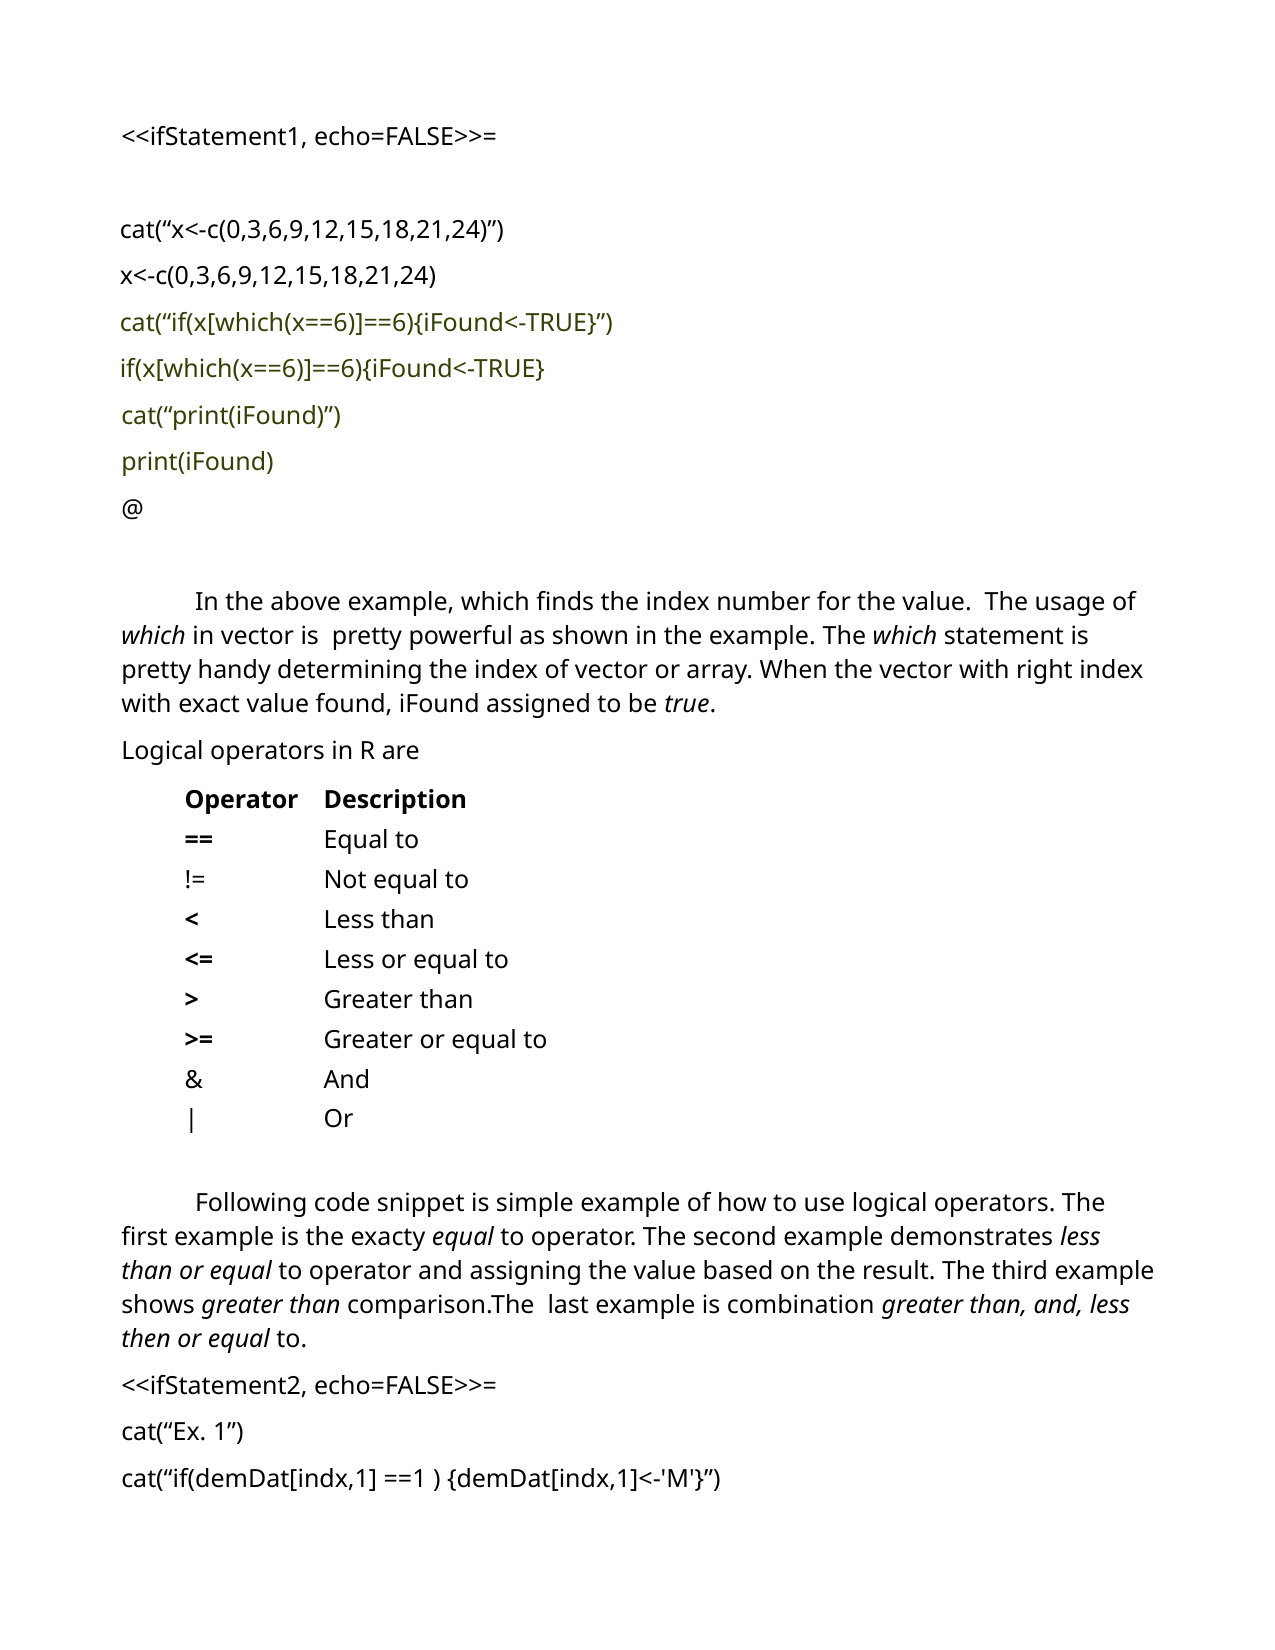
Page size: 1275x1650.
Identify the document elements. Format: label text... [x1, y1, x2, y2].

table_cell == [177, 819, 316, 859]
table_cell < [177, 899, 316, 939]
table_header Operator [177, 779, 316, 819]
text In the above example, which finds the index number for the value. The usage of which in vector is pretty powerful as shown in the example. The which statement is pretty handy determining the index of vector or array. When the vector with right index with exact value found, iFound assigned to be true. [121, 584, 1158, 720]
table_cell Not equal to [316, 859, 574, 899]
table_cell <= [177, 939, 316, 978]
text cat(“Ex. 1”) [121, 1414, 1158, 1448]
text cat(“print(iFound)”) [121, 397, 1158, 432]
table_cell Less or equal to [316, 939, 574, 978]
text cat(“x<-c(0,3,6,9,12,15,18,21,24)”) [119, 211, 1158, 245]
text cat(“if(demDat[indx,1] ==1 ) {demDat[indx,1]<-'M'}”) [121, 1461, 1158, 1495]
text Following code snippet is simple example of how to use logical operators. The first example is the exacty equal to operator. The second example demonstrates less than or equal to operator and assigning the value based on the result. The third example shows greater than comparison.The last example is combination greater than, and, less then or equal to. [121, 1185, 1158, 1355]
table_cell > [177, 979, 316, 1018]
text Logical operators in R are [121, 732, 1158, 767]
text cat(“if(x[which(x==6)]==6){iFound<-TRUE}”) [119, 304, 1158, 338]
table_cell != [177, 859, 316, 899]
table_cell & [177, 1058, 316, 1098]
table_cell And [316, 1058, 574, 1098]
text print(iFound) [121, 444, 1158, 478]
text @ [121, 491, 1158, 525]
text <<ifStatement1, echo=FALSE>>= [121, 118, 1158, 152]
table_cell Or [316, 1098, 574, 1138]
table_header Description [316, 779, 574, 819]
table_cell | [177, 1098, 316, 1138]
table_cell Less than [316, 899, 574, 939]
table_cell Greater or equal to [316, 1019, 574, 1058]
table_cell Greater than [316, 979, 574, 1018]
table_cell Equal to [316, 819, 574, 859]
text <<ifStatement2, echo=FALSE>>= [121, 1367, 1158, 1402]
text x<-c(0,3,6,9,12,15,18,21,24) [119, 258, 1158, 292]
table_cell >= [177, 1019, 316, 1058]
text if(x[which(x==6)]==6){iFound<-TRUE} [119, 351, 1158, 385]
